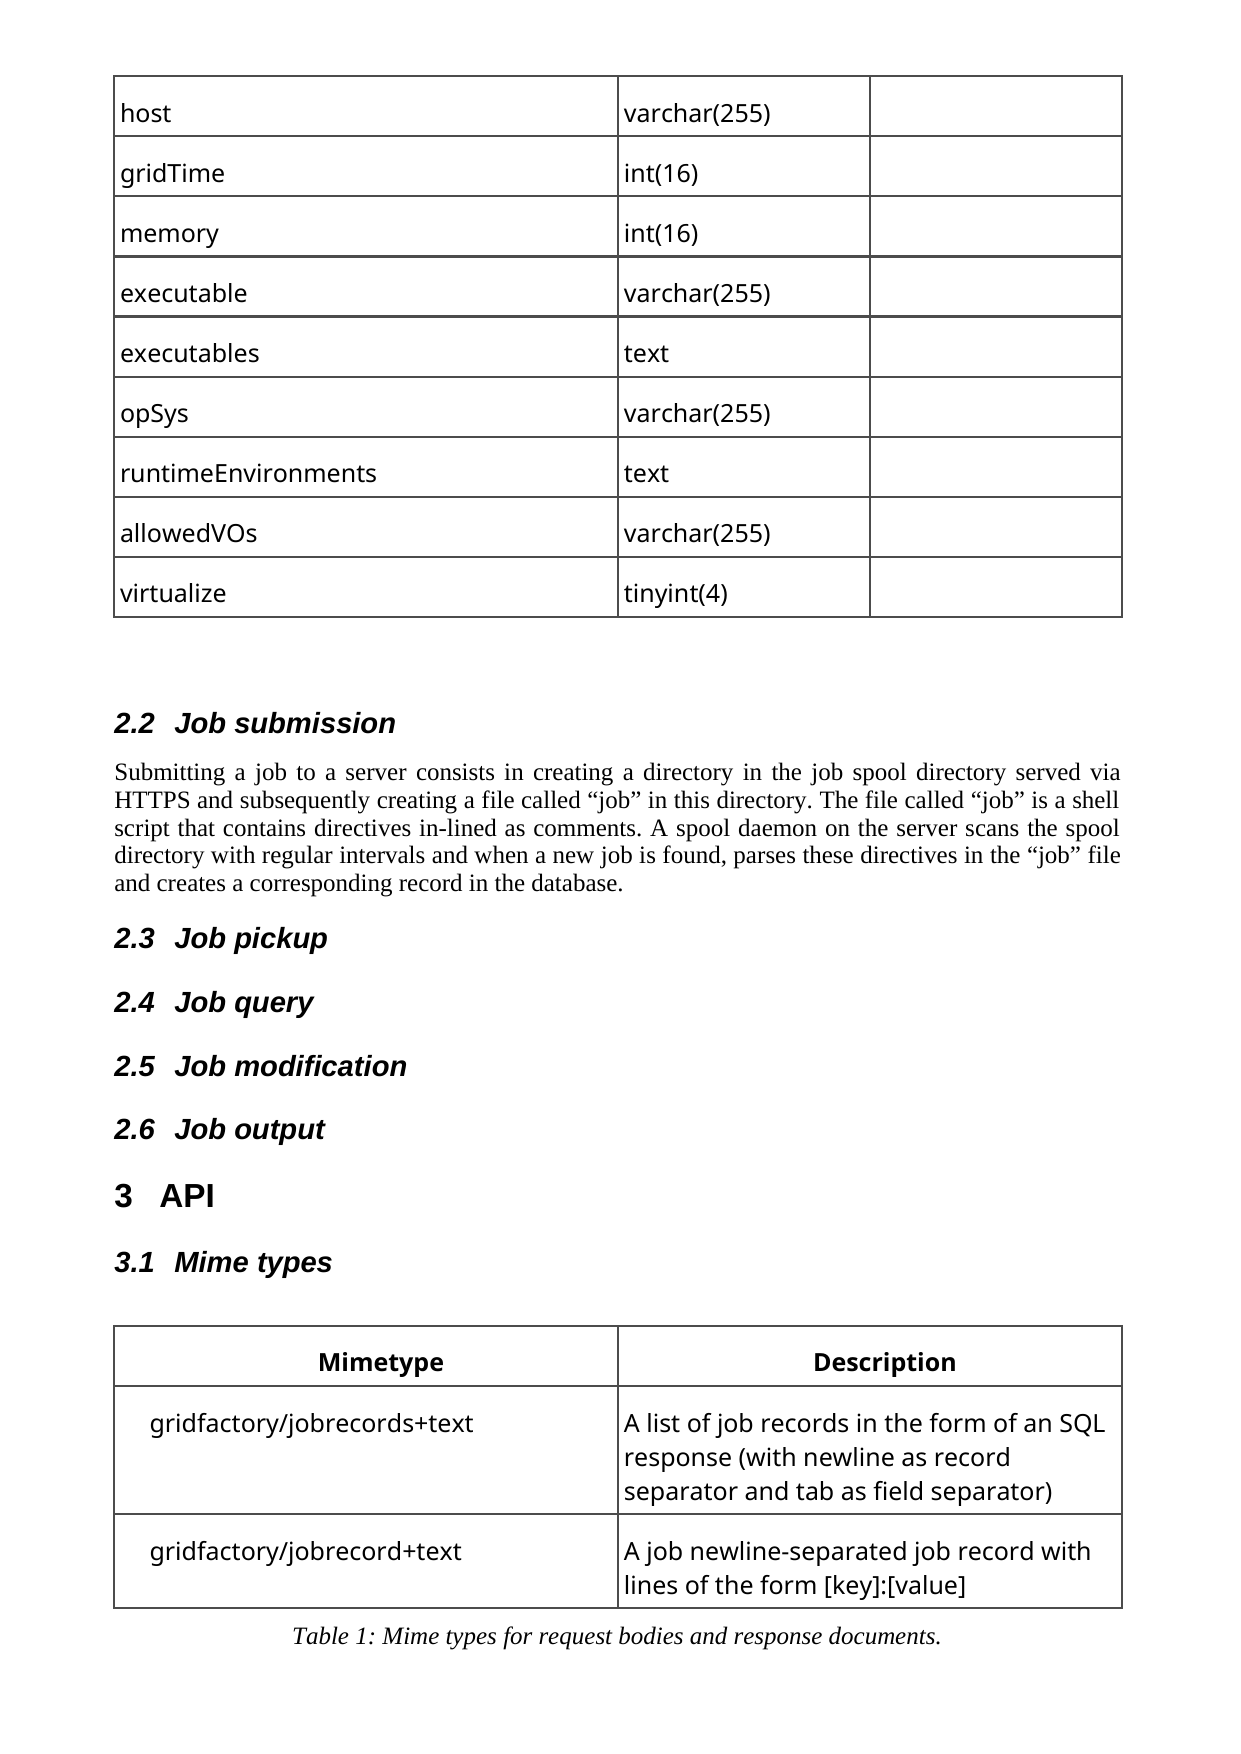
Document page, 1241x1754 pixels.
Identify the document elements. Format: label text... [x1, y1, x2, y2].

subtitle Mime types [114, 1246, 1122, 1278]
table_cell int(16) [619, 197, 869, 255]
table_cell varchar(255) [619, 378, 869, 436]
table_cell varchar(255) [619, 258, 869, 315]
table_cell executable [115, 258, 617, 315]
table_cell [871, 378, 1121, 436]
table_header Description [619, 1327, 1121, 1385]
table_cell host [115, 77, 617, 135]
subtitle Job query [114, 986, 1122, 1018]
table_cell [871, 197, 1121, 255]
table_header Mimetype [115, 1327, 617, 1385]
subtitle API [114, 1177, 1122, 1214]
table_cell memory [115, 197, 617, 255]
table_cell A list of job records in the form of an SQL response (with newline as record separator and tab as field separator) [619, 1387, 1121, 1513]
table_cell text [619, 438, 869, 496]
table_cell gridfactory/jobrecord+text [115, 1515, 617, 1607]
table_cell varchar(255) [619, 77, 869, 135]
table_cell [871, 258, 1121, 315]
table_cell text [619, 318, 869, 376]
table_cell [871, 137, 1121, 195]
text Table 1: Mime types for request bodies and response documents. [114, 1622, 1122, 1649]
subtitle Job submission [114, 707, 1122, 739]
table_cell allowedVOs [115, 498, 617, 556]
subtitle Job pickup [114, 922, 1122, 954]
table_cell [871, 558, 1121, 616]
table_cell tinyint(4) [619, 558, 869, 616]
table_cell virtualize [115, 558, 617, 616]
table_cell gridfactory/jobrecords+text [115, 1387, 617, 1513]
table_cell runtimeEnvironments [115, 438, 617, 496]
table_cell A job newline-separated job record with lines of the form [key]:[value] [619, 1515, 1121, 1607]
subtitle Job modification [114, 1049, 1122, 1082]
table_cell [871, 77, 1121, 135]
subtitle Job output [114, 1113, 1122, 1146]
table_cell [871, 318, 1121, 376]
text Submitting a job to a server consists in creating a directory in the job spool directory served via HTTPS and subsequently creating a file called “job” in this directory. The file called “job” is a shell script that contains directives in-lined as comments. A spool daemon on the server scans the spool directory with regular intervals and when a new job is found, parses these directives in the “job” file and creates a corresponding record in the database. [114, 758, 1122, 897]
table_cell int(16) [619, 137, 869, 195]
table_cell varchar(255) [619, 498, 869, 556]
table_cell executables [115, 318, 617, 376]
table_cell [871, 498, 1121, 556]
table_cell [871, 438, 1121, 496]
table_cell opSys [115, 378, 617, 436]
table_cell gridTime [115, 137, 617, 195]
